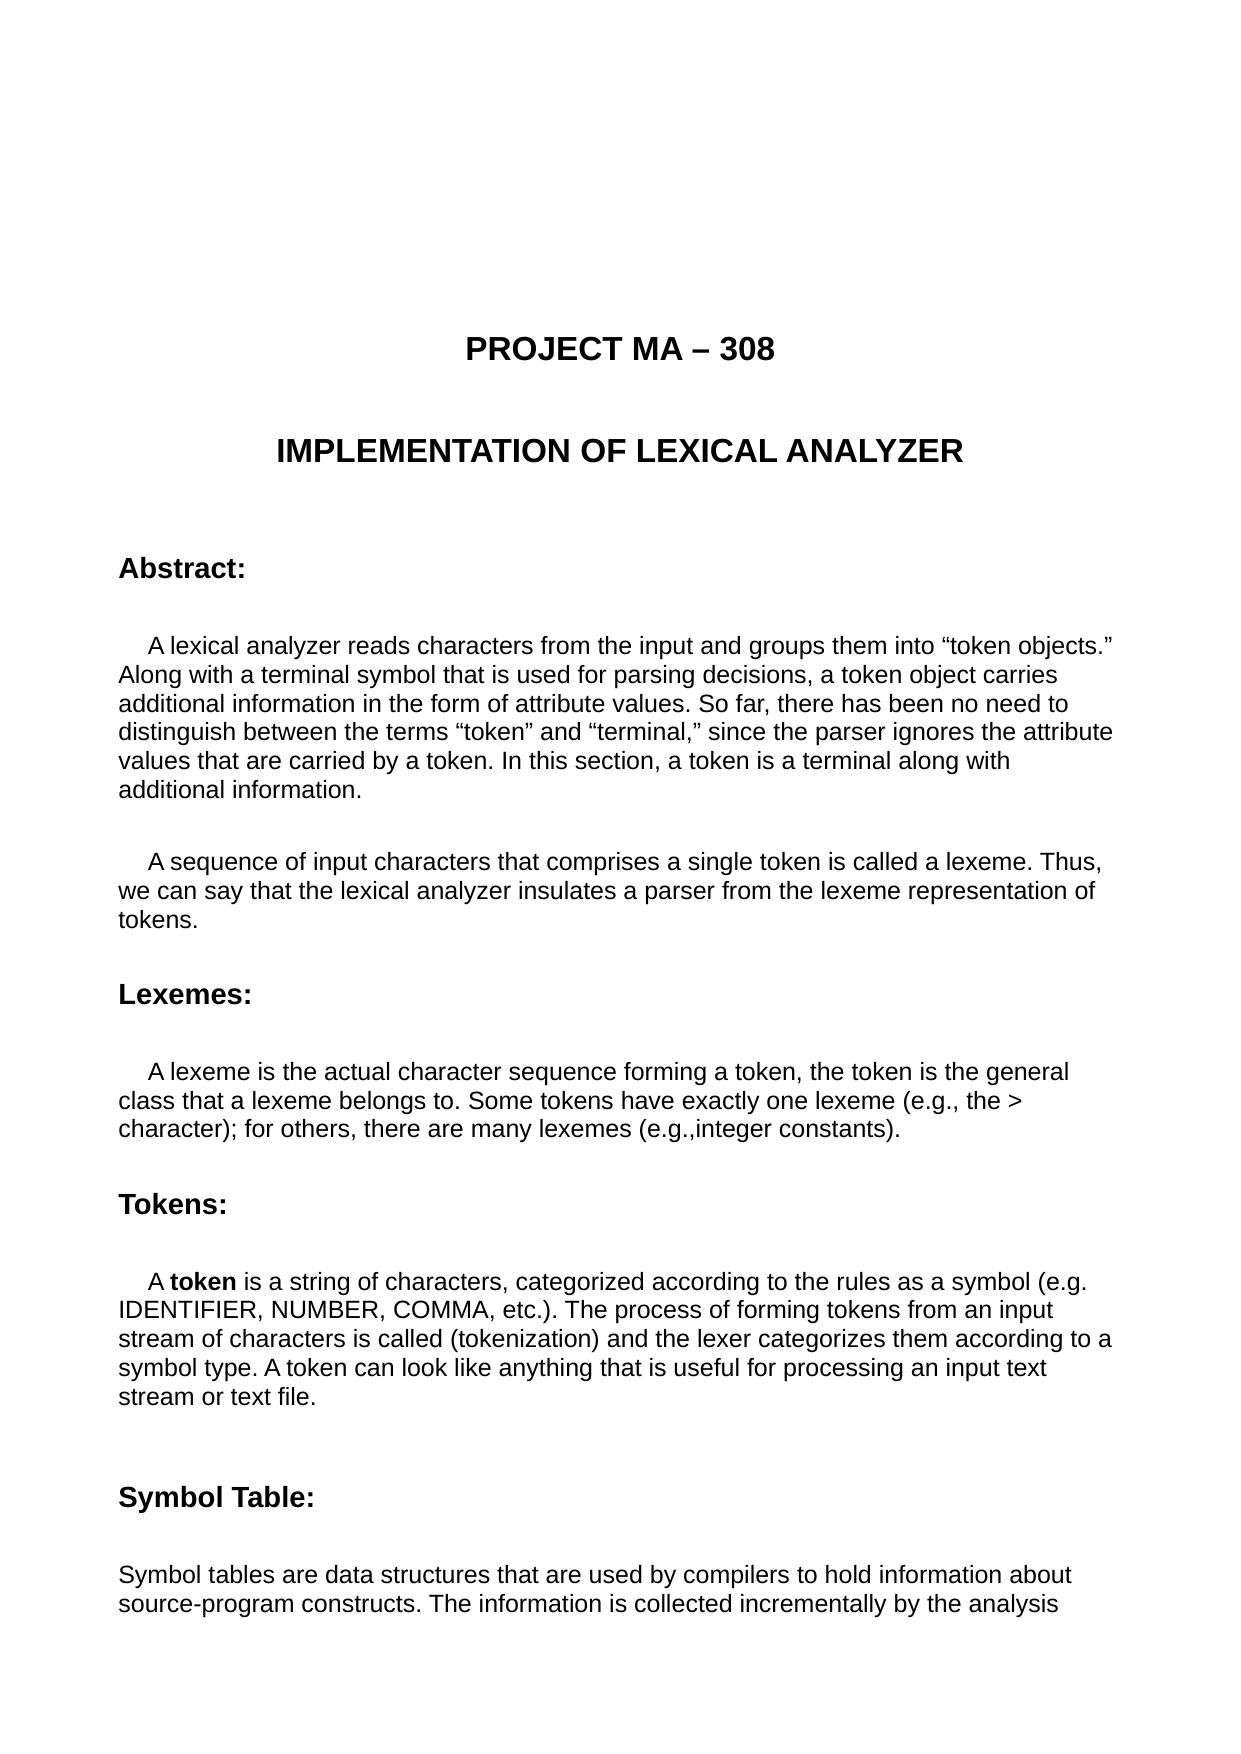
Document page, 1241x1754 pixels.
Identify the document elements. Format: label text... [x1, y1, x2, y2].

text PROJECT MA – 308 [118, 329, 1122, 367]
text Lexemes: [118, 977, 1122, 1011]
text A lexical analyzer reads characters from the input and groups them into “token objects.” Along with a terminal symbol that is used for parsing decisions, a token object carries additional information in the form of attribute values. So far, there has been no need to distinguish between the terms “token” and “terminal,” since the parser ignores the attribute values that are carried by a token. In this section, a token is a terminal along with additional information. [118, 631, 1122, 804]
text IMPLEMENTATION OF LEXICAL ANALYZER [118, 431, 1122, 469]
text Abstract: [118, 552, 1122, 585]
text A sequence of input characters that comprises a single token is called a lexeme. Thus, we can say that the lexical analyzer insulates a parser from the lexeme representation of tokens. [118, 847, 1122, 934]
text Tokens: [118, 1187, 1122, 1221]
text Symbol tables are data structures that are used by compilers to hold information about source-program constructs. The information is collected incrementally by the analysis [118, 1560, 1122, 1617]
text A token is a string of characters, categorized according to the rules as a symbol (e.g. IDENTIFIER, NUMBER, COMMA, etc.). The process of forming tokens from an input stream of characters is called (tokenization) and the lexer categorizes them according to a symbol type. A token can look like anything that is useful for processing an input text stream or text file. [118, 1267, 1122, 1410]
text A lexeme is the actual character sequence forming a token, the token is the general class that a lexeme belongs to. Some tokens have exactly one lexeme (e.g., the > character); for others, there are many lexemes (e.g.,integer constants). [118, 1057, 1122, 1143]
text Symbol Table: [118, 1480, 1122, 1514]
